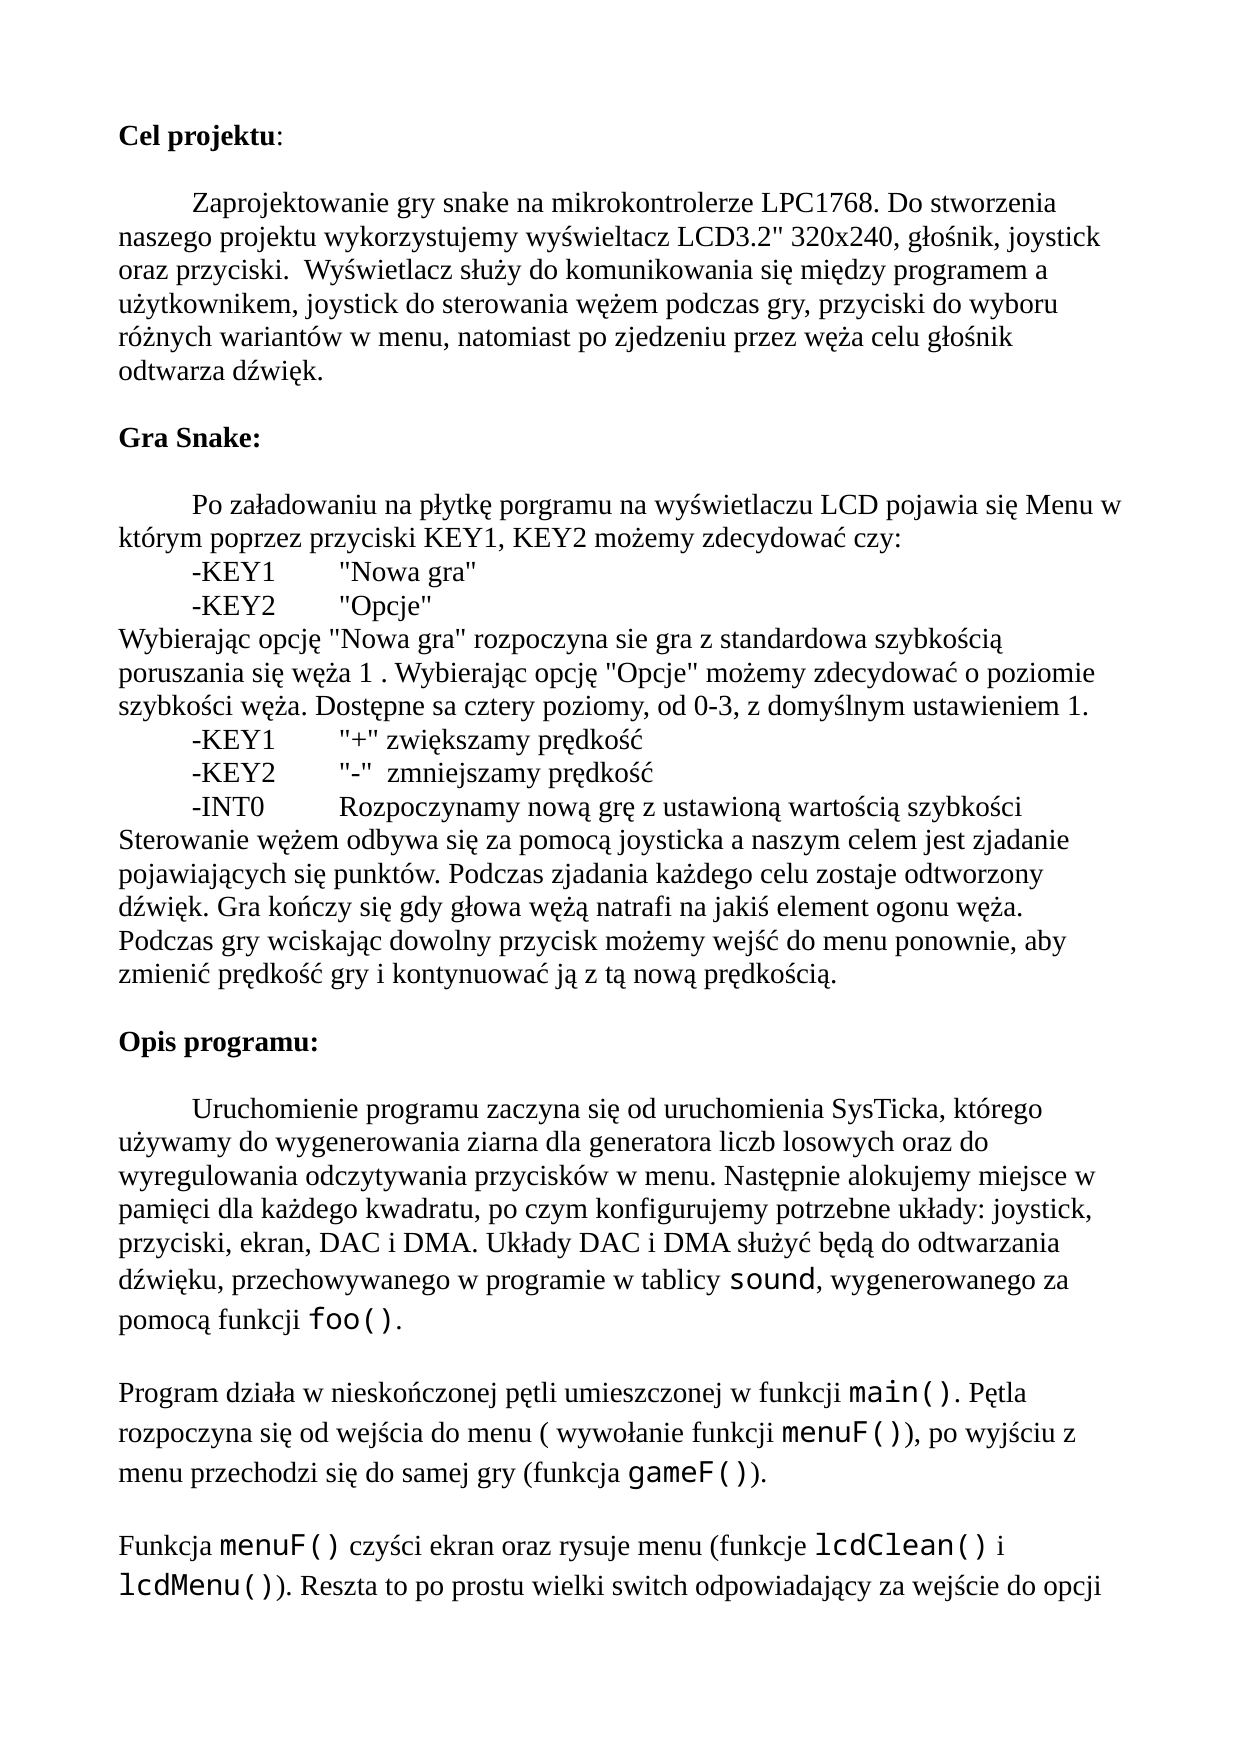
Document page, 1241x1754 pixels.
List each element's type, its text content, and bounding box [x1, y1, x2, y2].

text Wybierając opcję "Nowa gra" rozpoczyna sie gra z standardowa szybkością poruszania się węża 1 . Wybierając opcję "Opcje" możemy zdecydować o poziomie szybkości węża. Dostępne sa cztery poziomy, od 0-3, z domyślnym ustawieniem 1. [118, 621, 1122, 722]
text -KEY2 "-" zmniejszamy prędkość [118, 755, 1122, 789]
text Sterowanie wężem odbywa się za pomocą joysticka a naszym celem jest zjadanie pojawiających się punktów. Podczas zjadania każdego celu zostaje odtworzony dźwięk. Gra kończy się gdy głowa wężą natrafi na jakiś element ogonu węża. [118, 822, 1122, 923]
text Program działa w nieskończonej pętli umieszczonej w funkcji main(). Pętla rozpoczyna się od wejścia do menu ( wywołanie funkcji menuF()), po wyjściu z menu przechodzi się do samej gry (funkcja gameF()). [118, 1371, 1122, 1491]
text Funkcja menuF() czyści ekran oraz rysuje menu (funkcje lcdClean() i lcdMenu()). Reszta to po prostu wielki switch odpowiadający za wejście do opcji [118, 1524, 1122, 1603]
text Opis programu: [118, 1024, 1122, 1057]
text -KEY1 "Nowa gra" [118, 554, 1122, 588]
text Cel projektu: [118, 118, 1122, 152]
text Uruchomienie programu zaczyna się od uruchomienia SysTicka, którego używamy do wygenerowania ziarna dla generatora liczb losowych oraz do wyregulowania odczytywania przycisków w menu. Następnie alokujemy miejsce w pamięci dla każdego kwadratu, po czym konfigurujemy potrzebne układy: joystick, przyciski, ekran, DAC i DMA. Układy DAC i DMA służyć będą do odtwarzania dźwięku, przechowywanego w programie w tablicy sound, wygenerowanego za pomocą funkcji foo(). [118, 1091, 1122, 1338]
text -INT0 Rozpoczynamy nową grę z ustawioną wartością szybkości [118, 789, 1122, 822]
text -KEY2 "Opcje" [118, 588, 1122, 621]
text Zaprojektowanie gry snake na mikrokontrolerze LPC1768. Do stworzenia naszego projektu wykorzystujemy wyświeltacz LCD3.2" 320x240, głośnik, joystick oraz przyciski. Wyświetlacz służy do komunikowania się między programem a użytkownikem, joystick do sterowania wężem podczas gry, przyciski do wyboru różnych wariantów w menu, natomiast po zjedzeniu przez węża celu głośnik odtwarza dźwięk. [118, 185, 1122, 386]
text Podczas gry wciskając dowolny przycisk możemy wejść do menu ponownie, aby zmienić prędkość gry i kontynuować ją z tą nową prędkością. [118, 923, 1122, 990]
text Po załadowaniu na płytkę porgramu na wyświetlaczu LCD pojawia się Menu w którym poprzez przyciski KEY1, KEY2 możemy zdecydować czy: [118, 487, 1122, 554]
text -KEY1 "+" zwiększamy prędkość [118, 722, 1122, 755]
text Gra Snake: [118, 420, 1122, 453]
